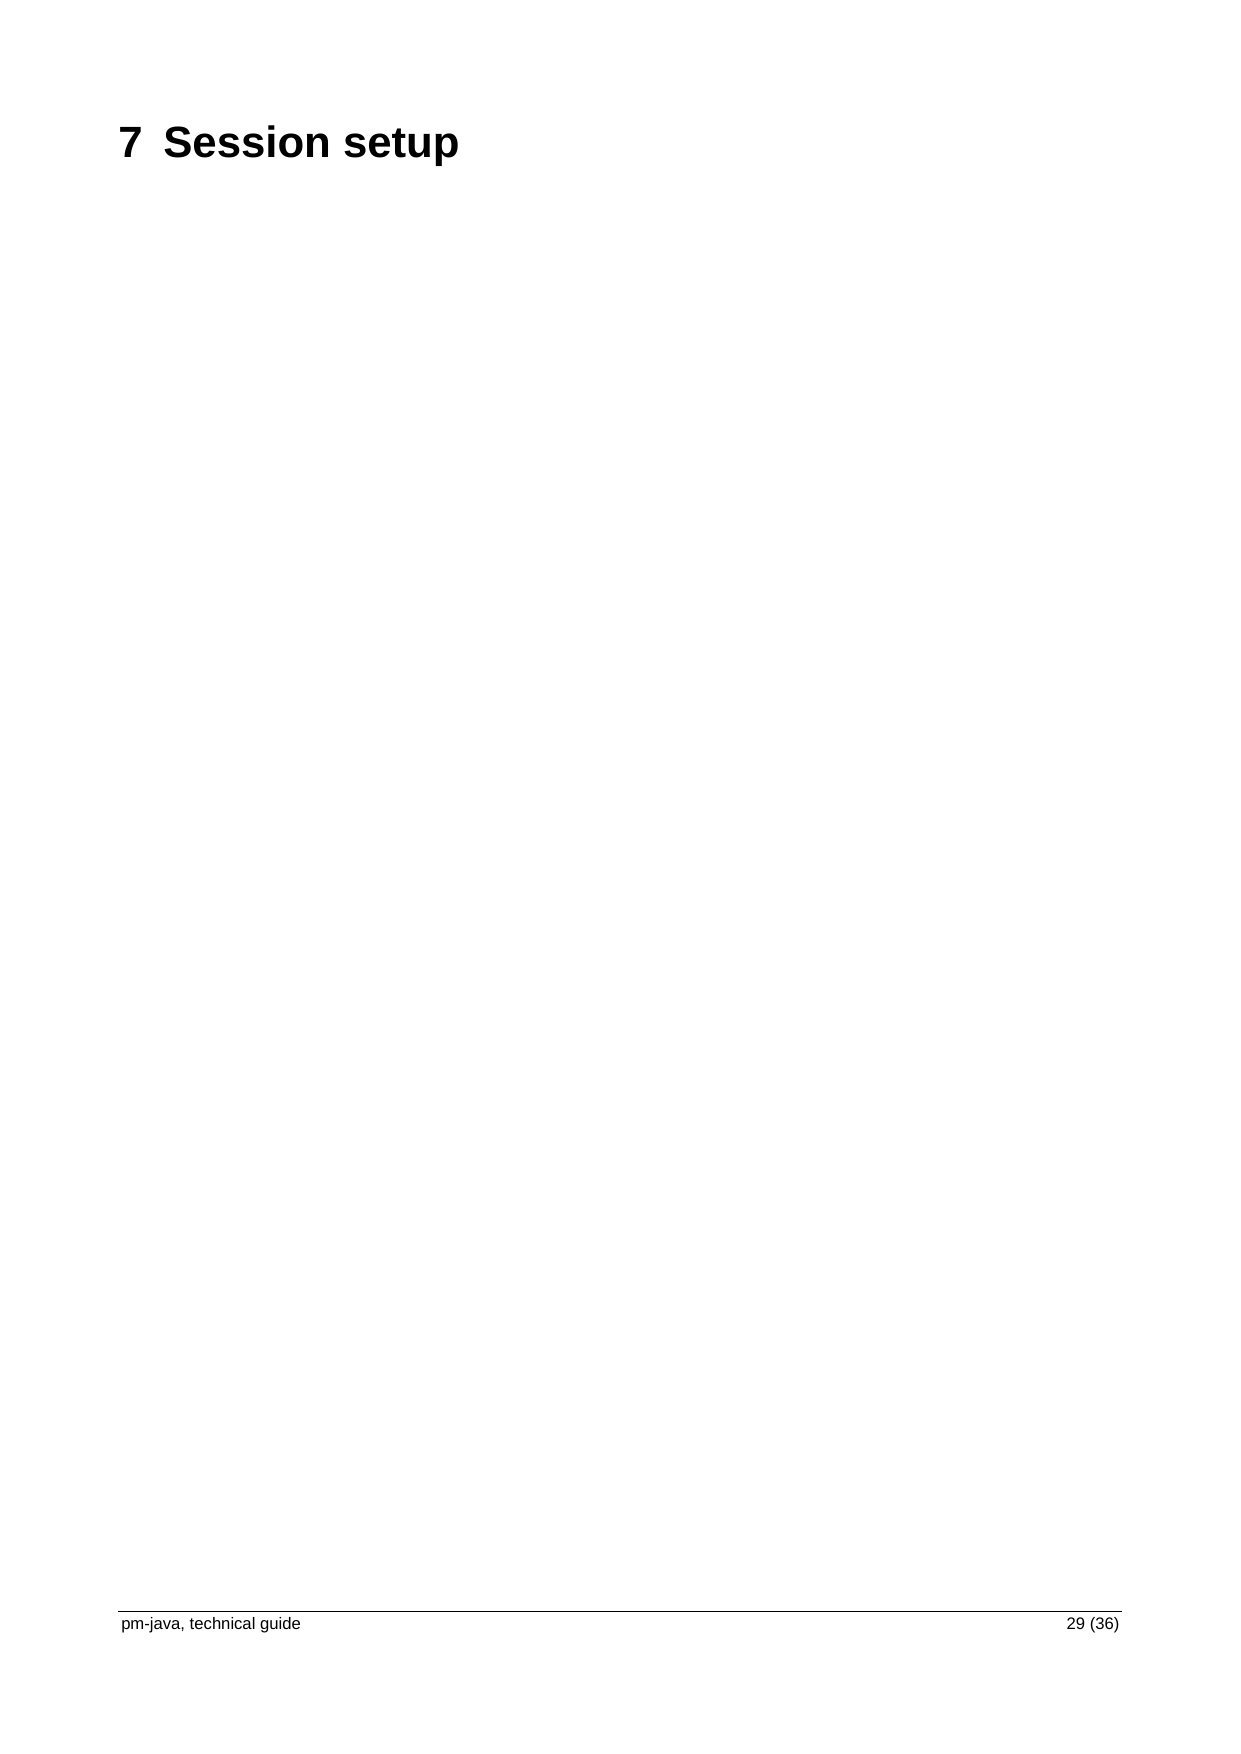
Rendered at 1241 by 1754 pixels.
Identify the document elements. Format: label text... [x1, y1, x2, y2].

subtitle Session setup [118, 118, 1122, 167]
